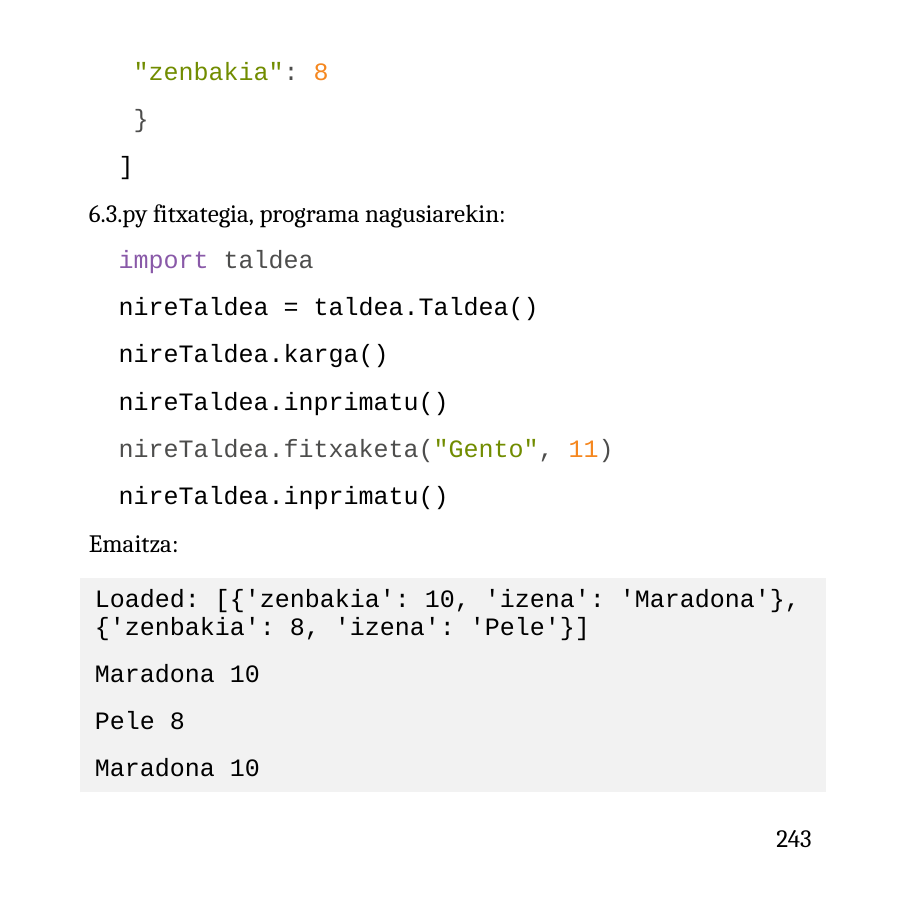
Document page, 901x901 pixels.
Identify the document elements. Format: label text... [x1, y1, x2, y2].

text Emaitza: [89, 530, 811, 559]
text 6.3.py fitxategia, programa nagusiarekin: [89, 200, 811, 229]
text Maradona 10 [86, 747, 820, 786]
text Maradona 10 [86, 653, 820, 690]
text nireTaldea.inprimatu() [118, 389, 811, 417]
text nireTaldea.karga() [118, 342, 811, 370]
text Loaded: [{'zenbakia': 10, 'izena': 'Maradona'}, {'zenbakia': 8, 'izena': 'Pele'}] [86, 584, 820, 643]
text nireTaldea = taldea.Taldea() [118, 295, 811, 323]
text } [118, 106, 811, 134]
text import taldea [118, 248, 811, 276]
text Pele 8 [86, 700, 820, 737]
text nireTaldea.inprimatu() [118, 483, 811, 512]
text nireTaldea.fitxaketa("Gento", 11) [118, 436, 811, 464]
text "zenbakia": 8 [118, 59, 811, 87]
text ] [118, 153, 811, 182]
